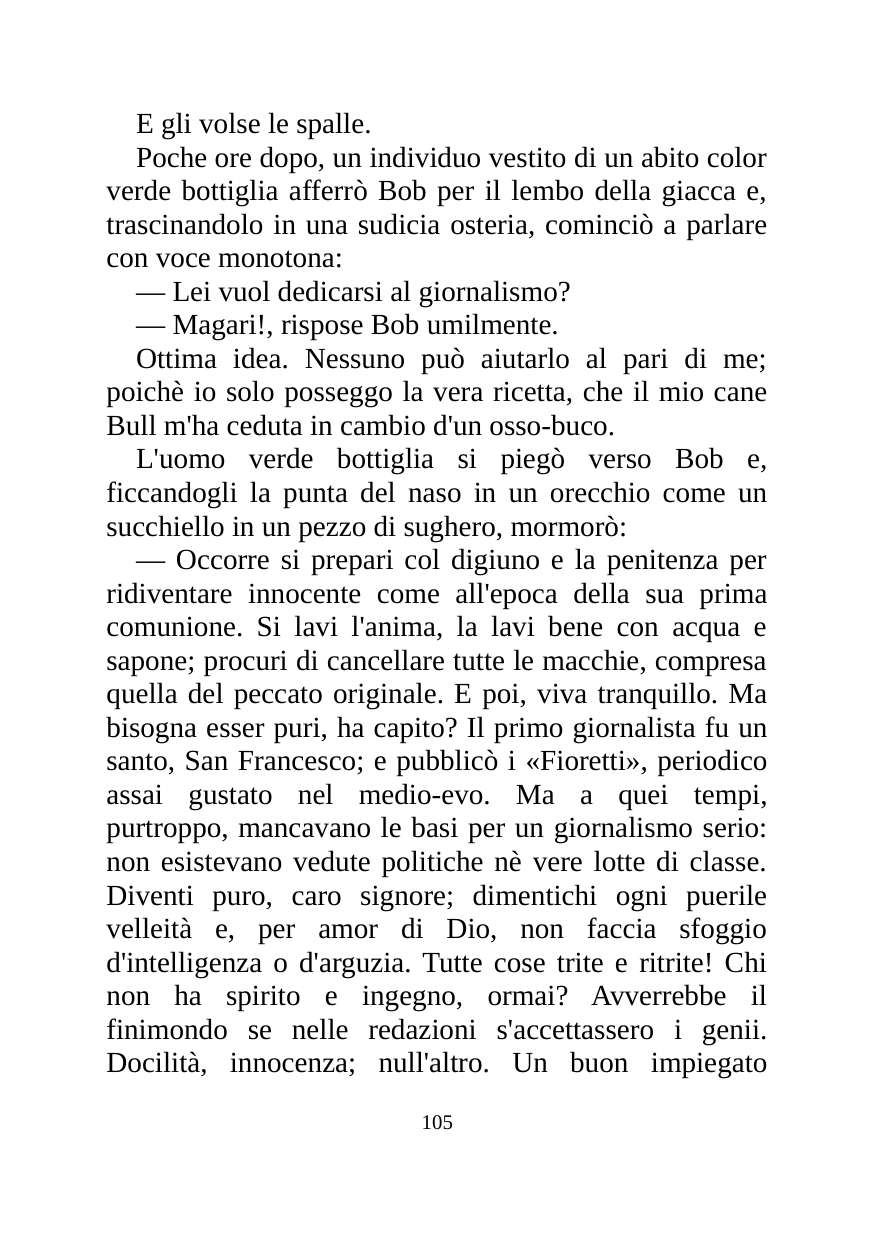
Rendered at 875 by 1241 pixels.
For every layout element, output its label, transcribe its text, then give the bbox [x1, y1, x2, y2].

text L'uomo verde bottiglia si piegò verso Bob e, ficcandogli la punta del naso in un orecchio come un succhiello in un pezzo di sughero, mormorò: [106, 442, 768, 542]
text — Magari!, rispose Bob umilmente. [106, 307, 768, 341]
text — Lei vuol dedicarsi al giornalismo? [106, 274, 768, 307]
text E gli volse le spalle. [106, 106, 768, 140]
text Ottima idea. Nessuno può aiutarlo al pari di me; poichè io solo posseggo la vera ricetta, che il mio cane Bull m'ha ceduta in cambio d'un osso-buco. [106, 341, 768, 442]
text — Occorre si prepari col digiuno e la penitenza per ridiventare innocente come all'epoca della sua prima comunione. Si lavi l'anima, la lavi bene con acqua e sapone; procuri di cancellare tutte le macchie, compresa quella del peccato originale. E poi, viva tranquillo. Ma bisogna esser puri, ha capito? Il primo giornalista fu un santo, San Francesco; e pubblicò i «Fioretti», periodico assai gustato nel medio-evo. Ma a quei tempi, purtroppo, mancavano le basi per un giornalismo serio: non esistevano vedute politiche nè vere lotte di classe. Diventi puro, caro signore; dimentichi ogni puerile velleità e, per amor di Dio, non faccia sfoggio d'intelligenza o d'arguzia. Tutte cose trite e ritrite! Chi non ha spirito e ingegno, ormai? Avverrebbe il finimondo se nelle redazioni s'accettassero i genii. Docilità, innocenza; null'altro. Un buon impiegato [106, 542, 768, 1079]
text Poche ore dopo, un individuo vestito di un abito color verde bottiglia afferrò Bob per il lembo della giacca e, trascinandolo in una sudicia osteria, cominciò a parlare con voce monotona: [106, 140, 768, 274]
